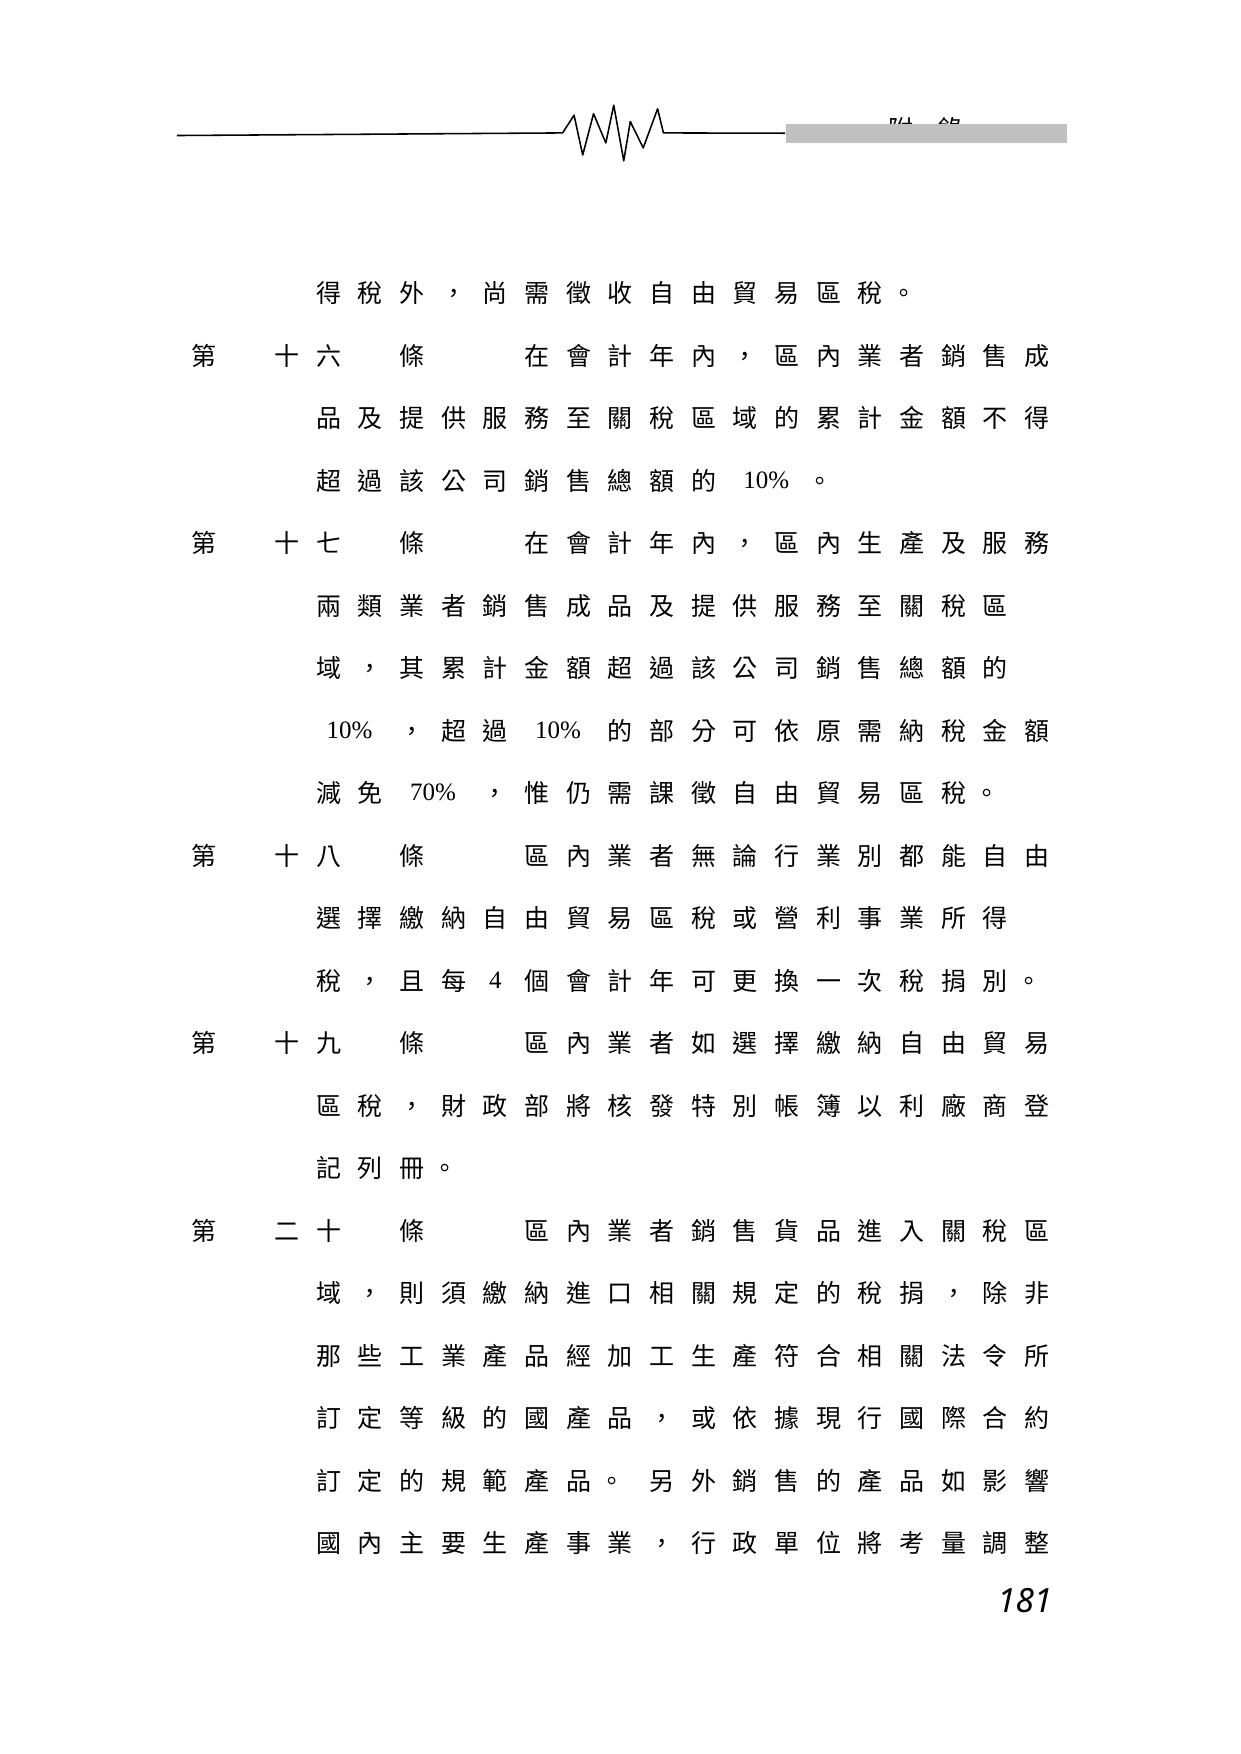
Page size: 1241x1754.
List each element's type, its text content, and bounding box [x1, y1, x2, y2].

text 第 十八 條 區內業者無論行業別都能自由選擇繳納自由貿易區稅或營利事業所得稅，且每4個會計年可更換一次稅捐別。 [183, 813, 1058, 1000]
text 第 二十 條 區內業者銷售貨品進入關稅區域，則須繳納進口相關規定的稅捐，除非那些工業產品經加工生產符合相關法令所訂定等級的國產品，或依據現行國際合約訂定的規範產品。另外銷售的產品如影響國內主要生產事業，行政單位將考量調整 [183, 1188, 1058, 1563]
text 得稅外，尚需徵收自由貿易區稅。 [183, 250, 1058, 313]
text 第 十七 條 在會計年內，區內生產及服務兩類業者銷售成品及提供服務至關稅區域，其累計金額超過該公司銷售總額的10%，超過10%的部分可依原需納稅金額減免70%，惟仍需課徵自由貿易區稅。 [183, 500, 1058, 813]
text 第 十九 條 區內業者如選擇繳納自由貿易區稅，財政部將核發特別帳簿以利廠商登記列冊。 [183, 1000, 1058, 1188]
text 第 十六 條 在會計年內，區內業者銷售成品及提供服務至關稅區域的累計金額不得超過該公司銷售總額的10%。 [183, 313, 1058, 500]
